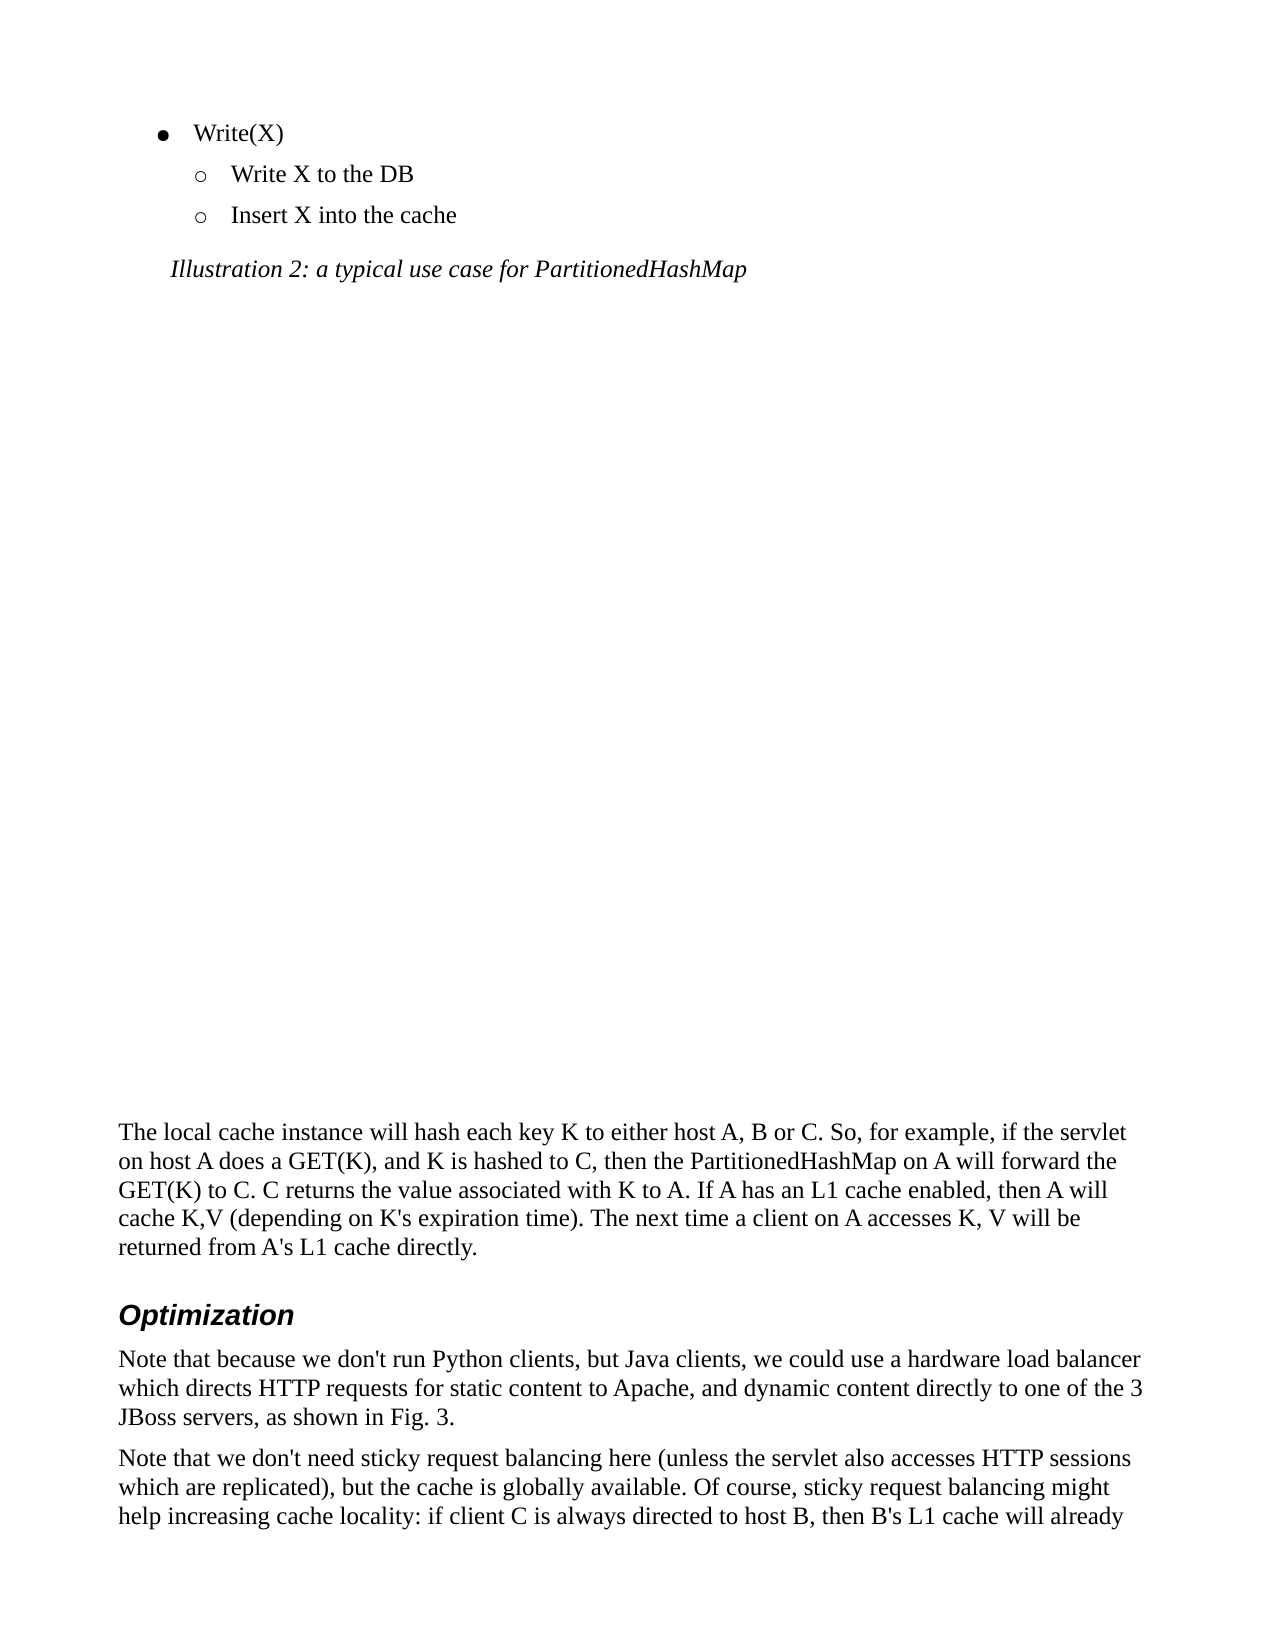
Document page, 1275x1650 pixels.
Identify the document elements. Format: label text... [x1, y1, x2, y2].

list Write X to the DB [193, 159, 1157, 188]
text Illustration 2: a typical use case for PartitionedHashMap [170, 254, 1105, 283]
list Insert X into the cache [193, 201, 1157, 229]
list Write(X) [156, 118, 1157, 147]
text Note that we don't need sticky request balancing here (unless the servlet also accesses HTTP sessions which are replicated), but the cache is globally available. Of course, sticky request balancing might help increasing cache locality: if client C is always directed to host B, then B's L1 cache will already [118, 1443, 1157, 1529]
subtitle Optimization [118, 1298, 1157, 1332]
text The local cache instance will hash each key K to either host A, B or C. So, for example, if the servlet on host A does a GET(K), and K is hashed to C, then the PartitionedHashMap on A will forward the GET(K) to C. C returns the value associated with K to A. If A has an L1 cache enabled, then A will cache K,V (depending on K's expiration time). The next time a client on A accesses K, V will be returned from A's L1 cache directly. [118, 1117, 1157, 1261]
text Note that because we don't run Python clients, but Java clients, we could use a hardware load balancer which directs HTTP requests for static content to Apache, and dynamic content directly to one of the 3 JBoss servers, as shown in Fig. 3. [118, 1344, 1157, 1431]
